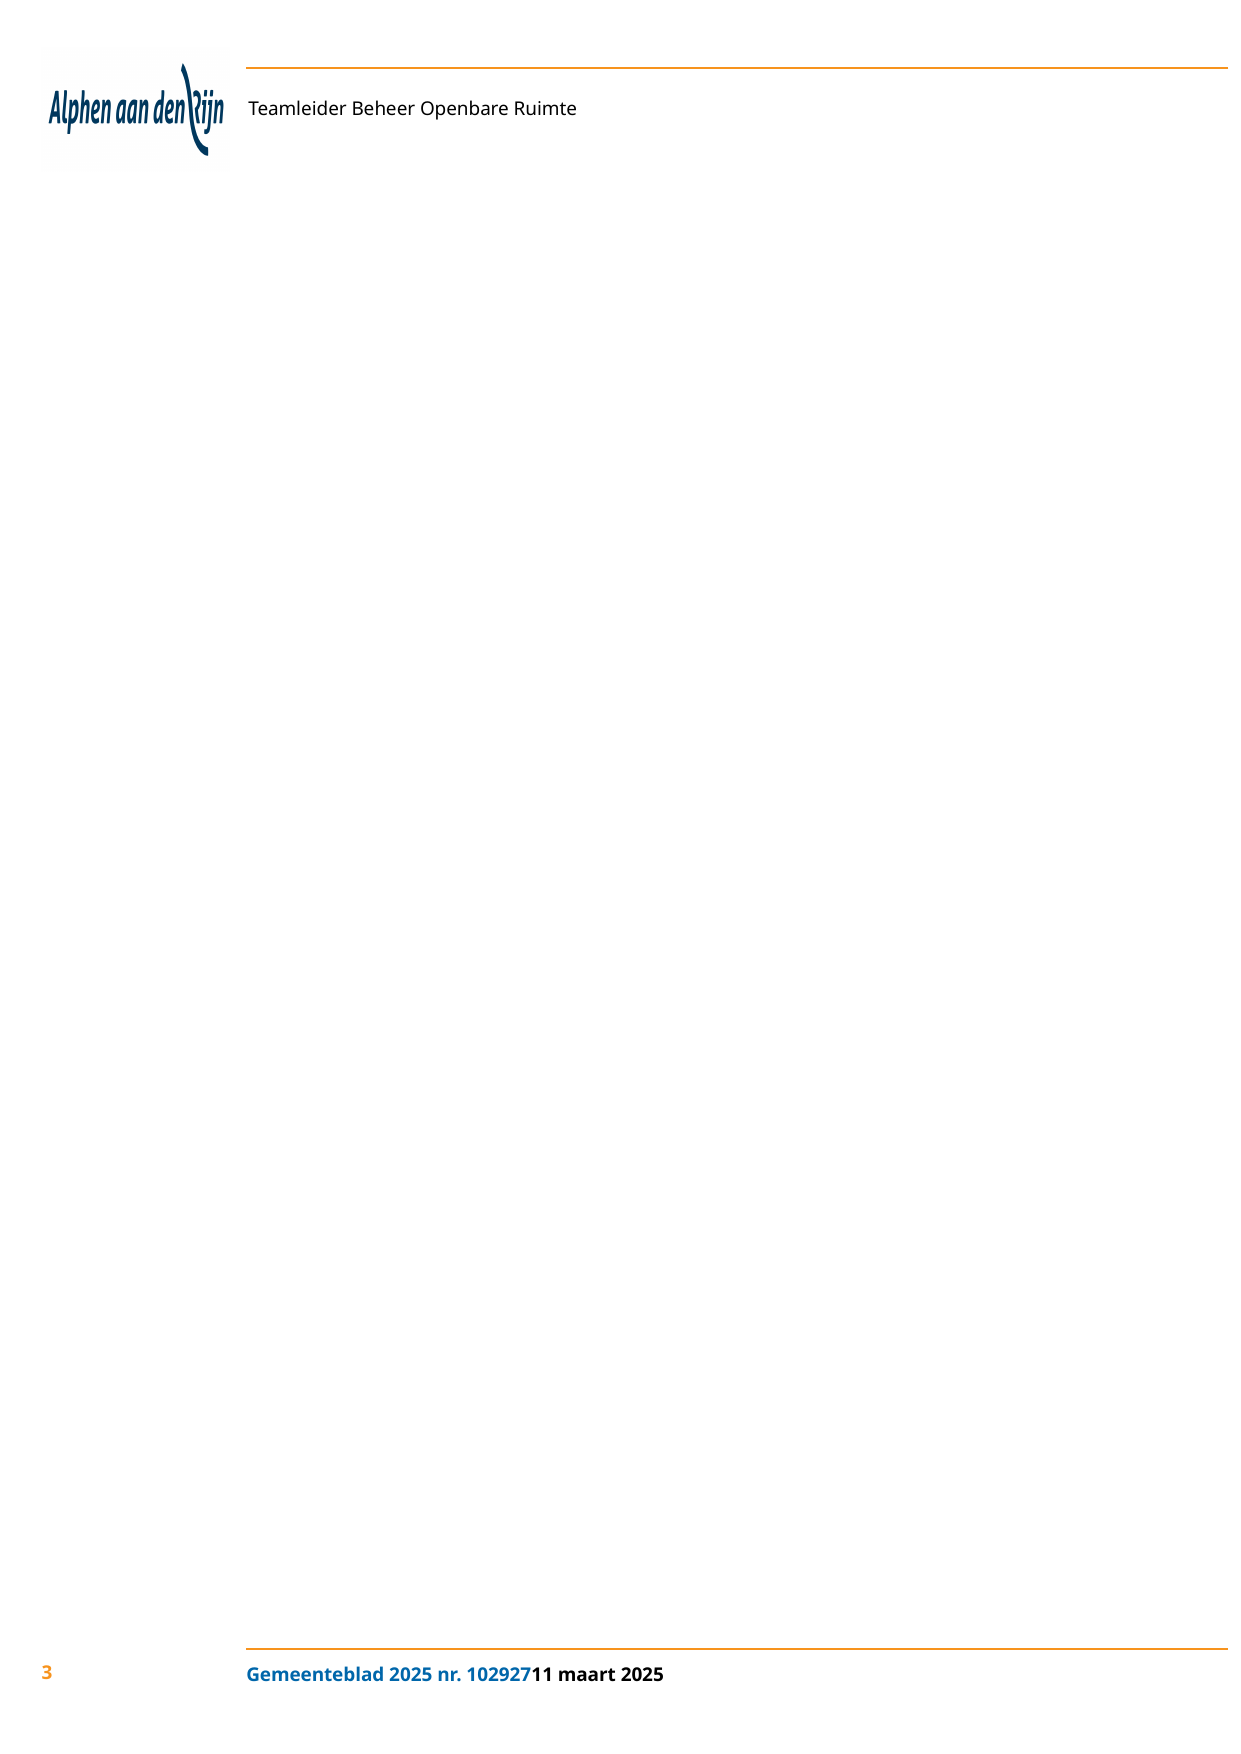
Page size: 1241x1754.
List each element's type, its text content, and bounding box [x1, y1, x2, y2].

picture [41, 47, 231, 172]
text Teamleider Beheer Openbare Ruimte [248, 95, 1152, 121]
